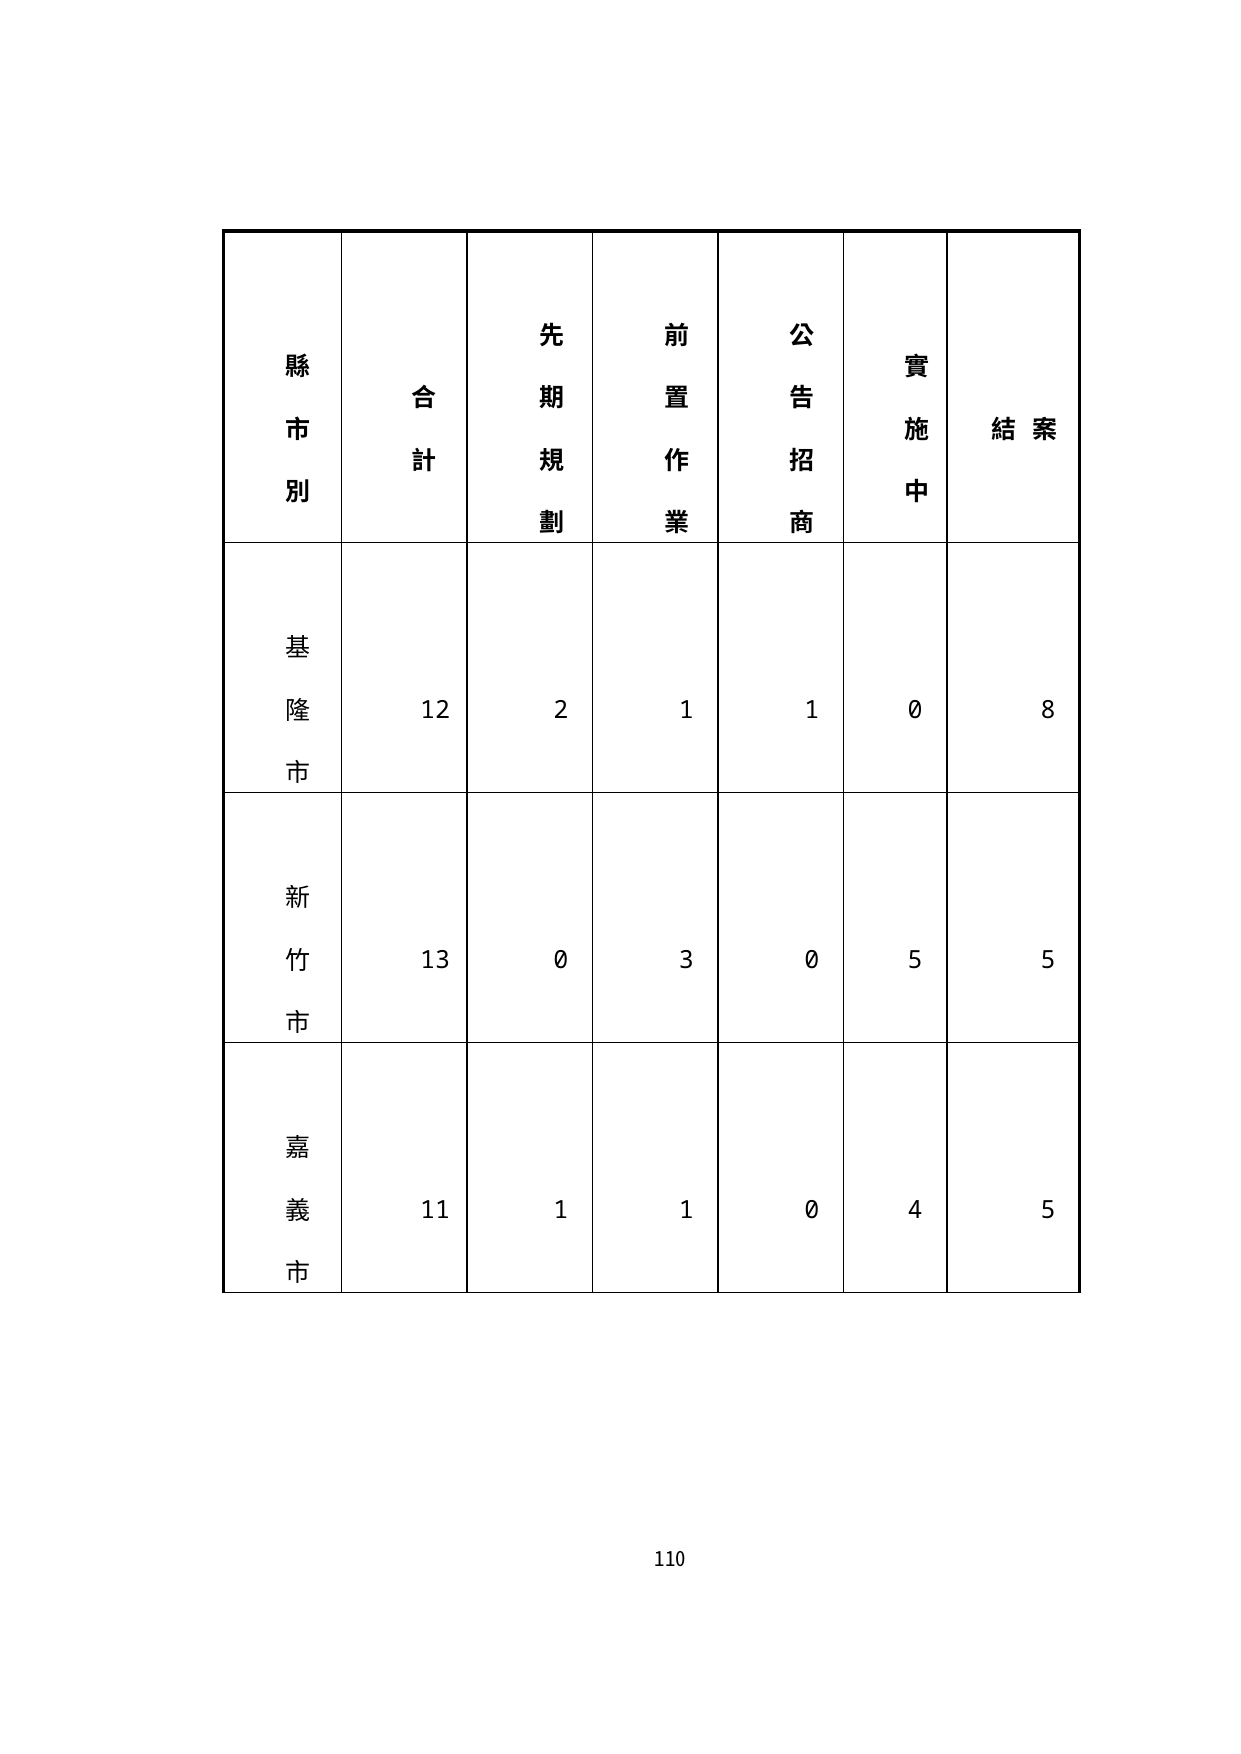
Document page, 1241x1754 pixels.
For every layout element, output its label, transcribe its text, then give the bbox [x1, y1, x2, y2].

table_cell 1 [468, 1043, 592, 1292]
table_cell 5 [948, 1043, 1078, 1292]
table_cell 0 [468, 793, 592, 1042]
table_cell 12 [342, 543, 466, 792]
table_header 公告招商 [719, 233, 843, 542]
table_cell 0 [719, 1043, 843, 1292]
table_cell 5 [844, 793, 946, 1042]
table_cell 0 [719, 793, 843, 1042]
table_header 實施中 [844, 233, 946, 542]
table_cell 1 [719, 543, 843, 792]
table_cell 新竹市 [225, 793, 341, 1042]
table_cell 嘉義市 [225, 1043, 341, 1292]
table_header 結案 [948, 233, 1078, 542]
table_cell 1 [593, 1043, 717, 1292]
table_cell 1 [593, 543, 717, 792]
table_cell 2 [468, 543, 592, 792]
table_cell 5 [948, 793, 1078, 1042]
table_cell 13 [342, 793, 466, 1042]
table_cell 11 [342, 1043, 466, 1292]
table_cell 4 [844, 1043, 946, 1292]
table_header 合計 [342, 233, 466, 542]
table_cell 3 [593, 793, 717, 1042]
table_header 前置作業 [593, 233, 717, 542]
table_cell 0 [844, 543, 946, 792]
table_cell 基隆市 [225, 543, 341, 792]
table_header 先期規劃 [468, 233, 592, 542]
table_cell 8 [948, 543, 1078, 792]
table_header 縣市別 [225, 233, 341, 542]
